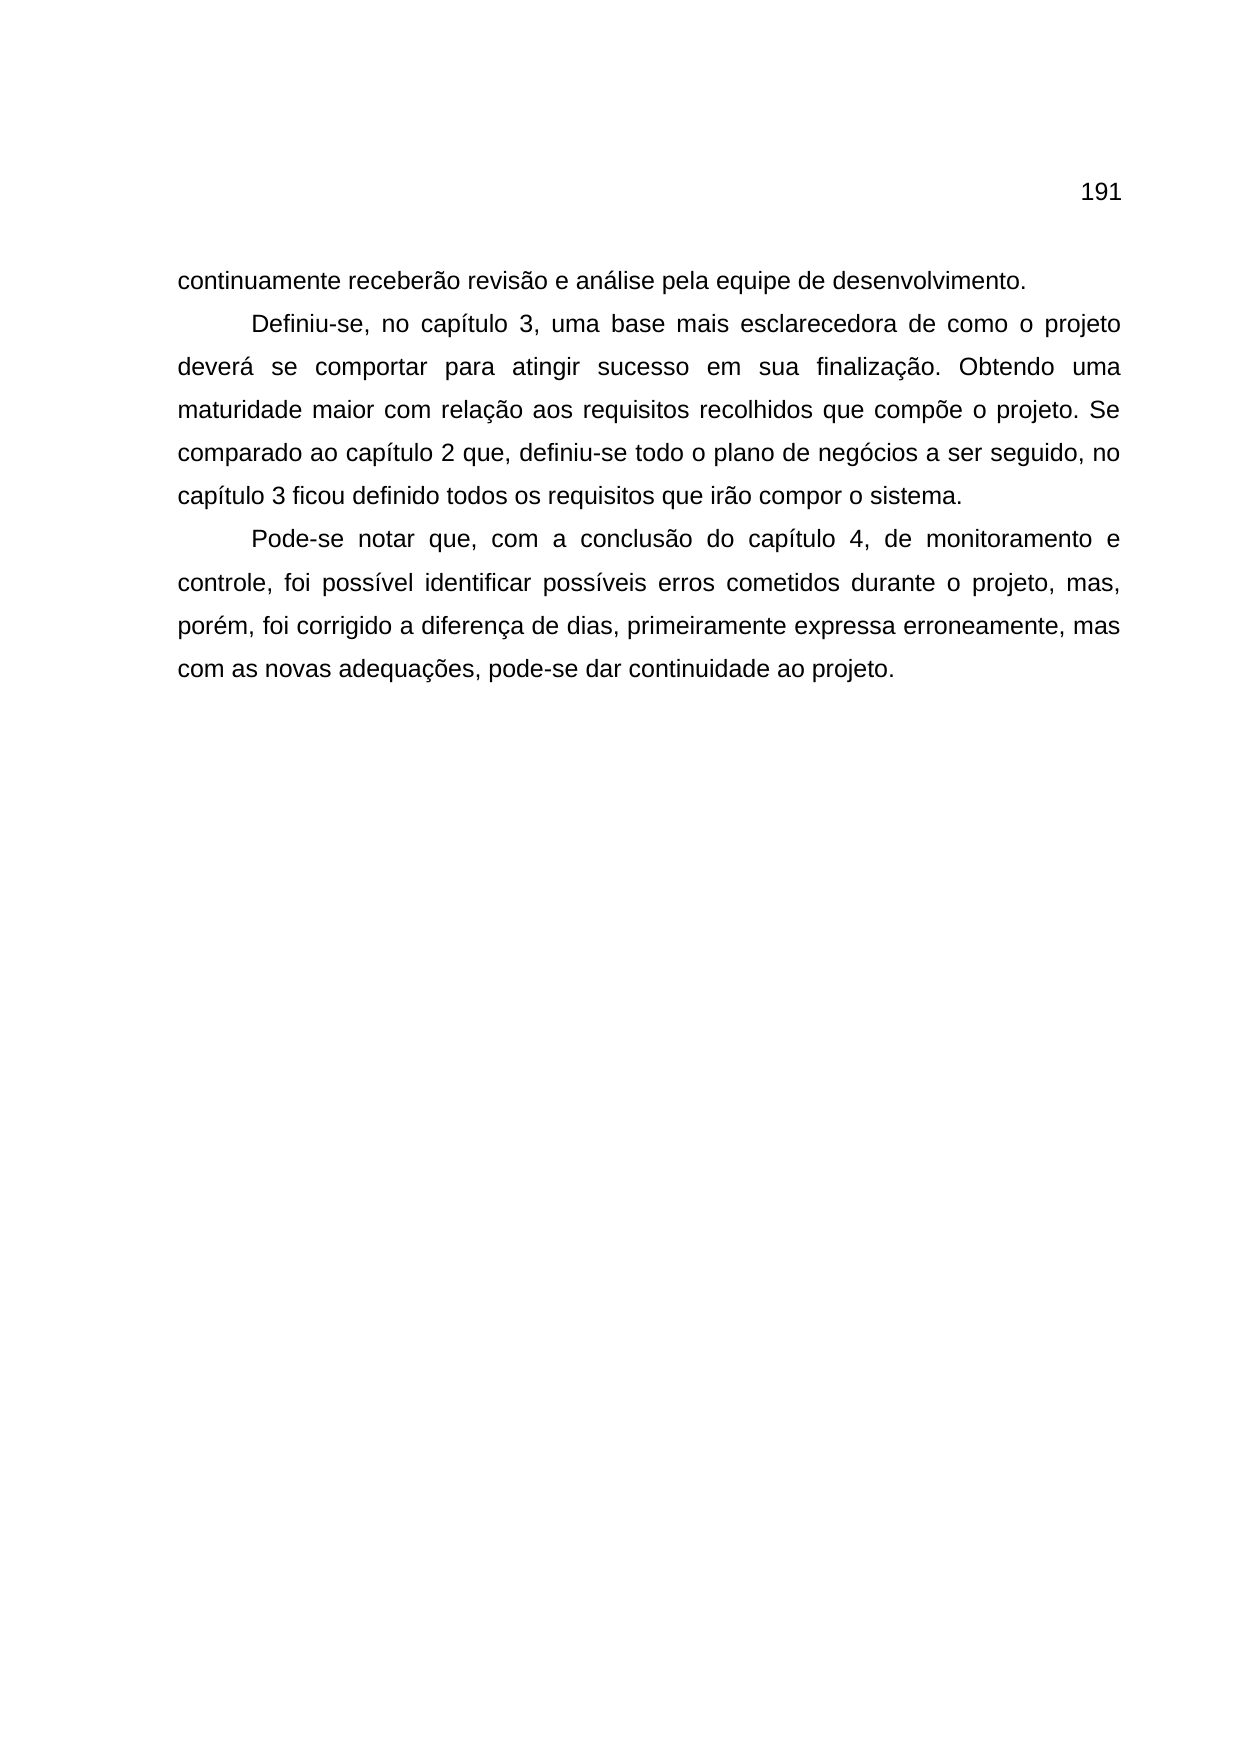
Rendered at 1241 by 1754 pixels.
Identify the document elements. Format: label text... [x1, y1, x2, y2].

text continuamente receberão revisão e análise pela equipe de desenvolvimento. [177, 266, 1122, 294]
text Pode-se notar que, com a conclusão do capítulo 4, de monitoramento e controle, foi possível identificar possíveis erros cometidos durante o projeto, mas, porém, foi corrigido a diferença de dias, primeiramente expressa erroneamente, mas com as novas adequações, pode-se dar continuidade ao projeto. [177, 524, 1122, 683]
text Definiu-se, no capítulo 3, uma base mais esclarecedora de como o projeto deverá se comportar para atingir sucesso em sua finalização. Obtendo uma maturidade maior com relação aos requisitos recolhidos que compõe o projeto. Se comparado ao capítulo 2 que, definiu-se todo o plano de negócios a ser seguido, no capítulo 3 ficou definido todos os requisitos que irão compor o sistema. [177, 309, 1122, 510]
